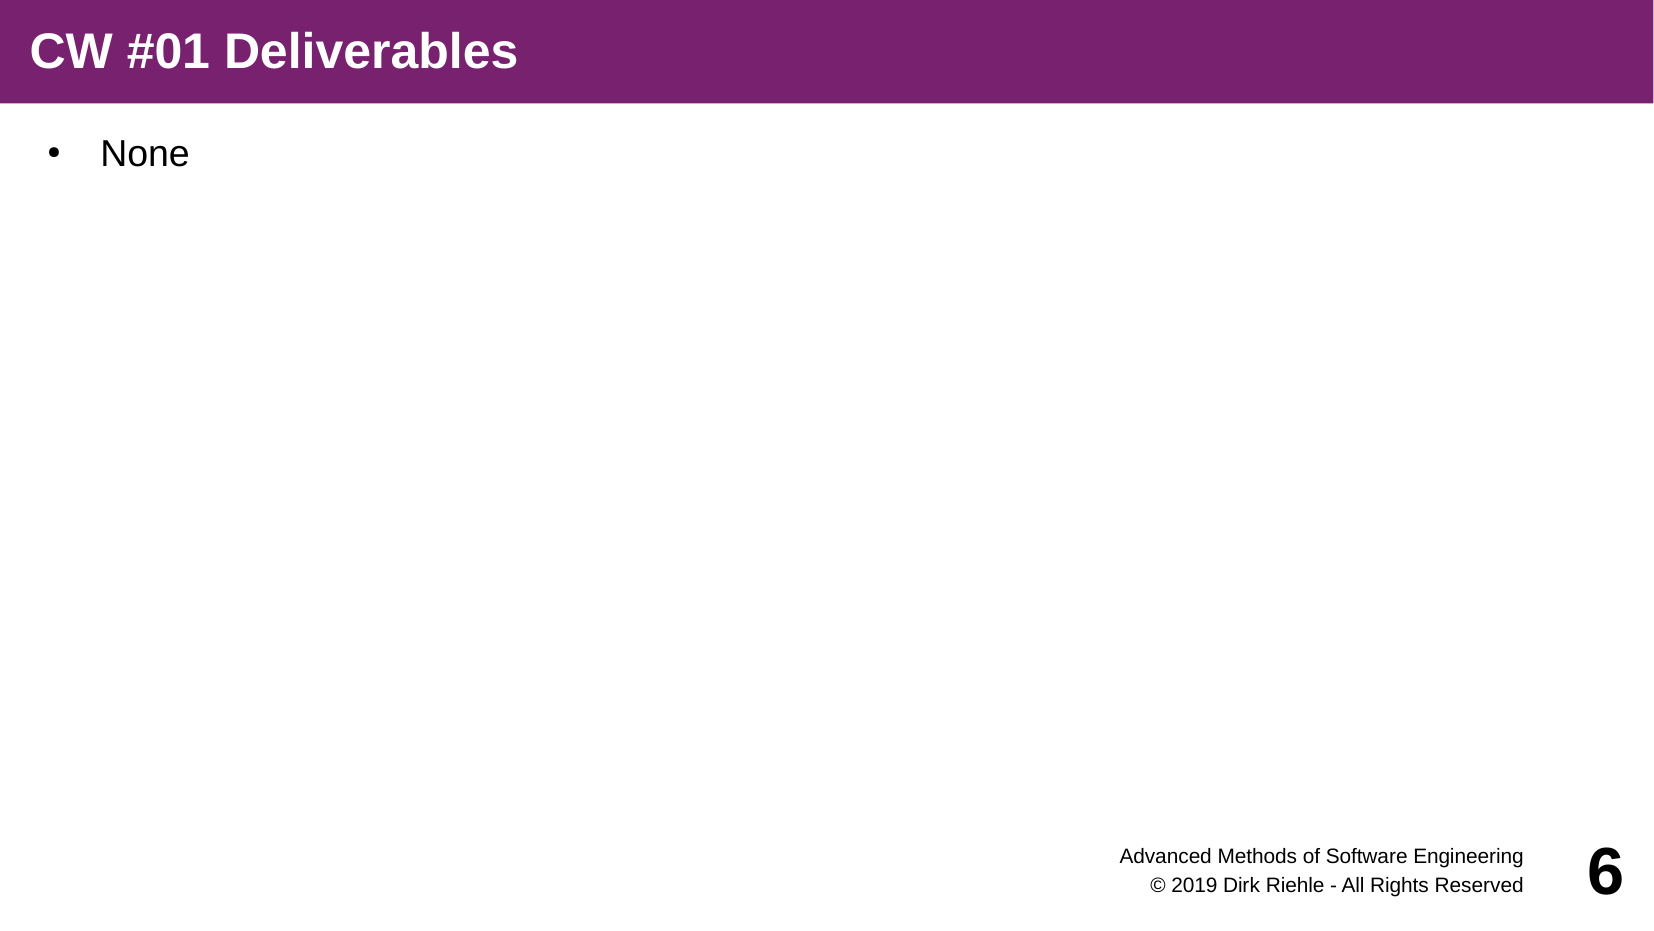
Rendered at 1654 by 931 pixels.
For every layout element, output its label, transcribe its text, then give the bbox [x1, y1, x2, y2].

list None [29, 132, 1625, 798]
title CW #01 Deliverables [0, 0, 1654, 104]
